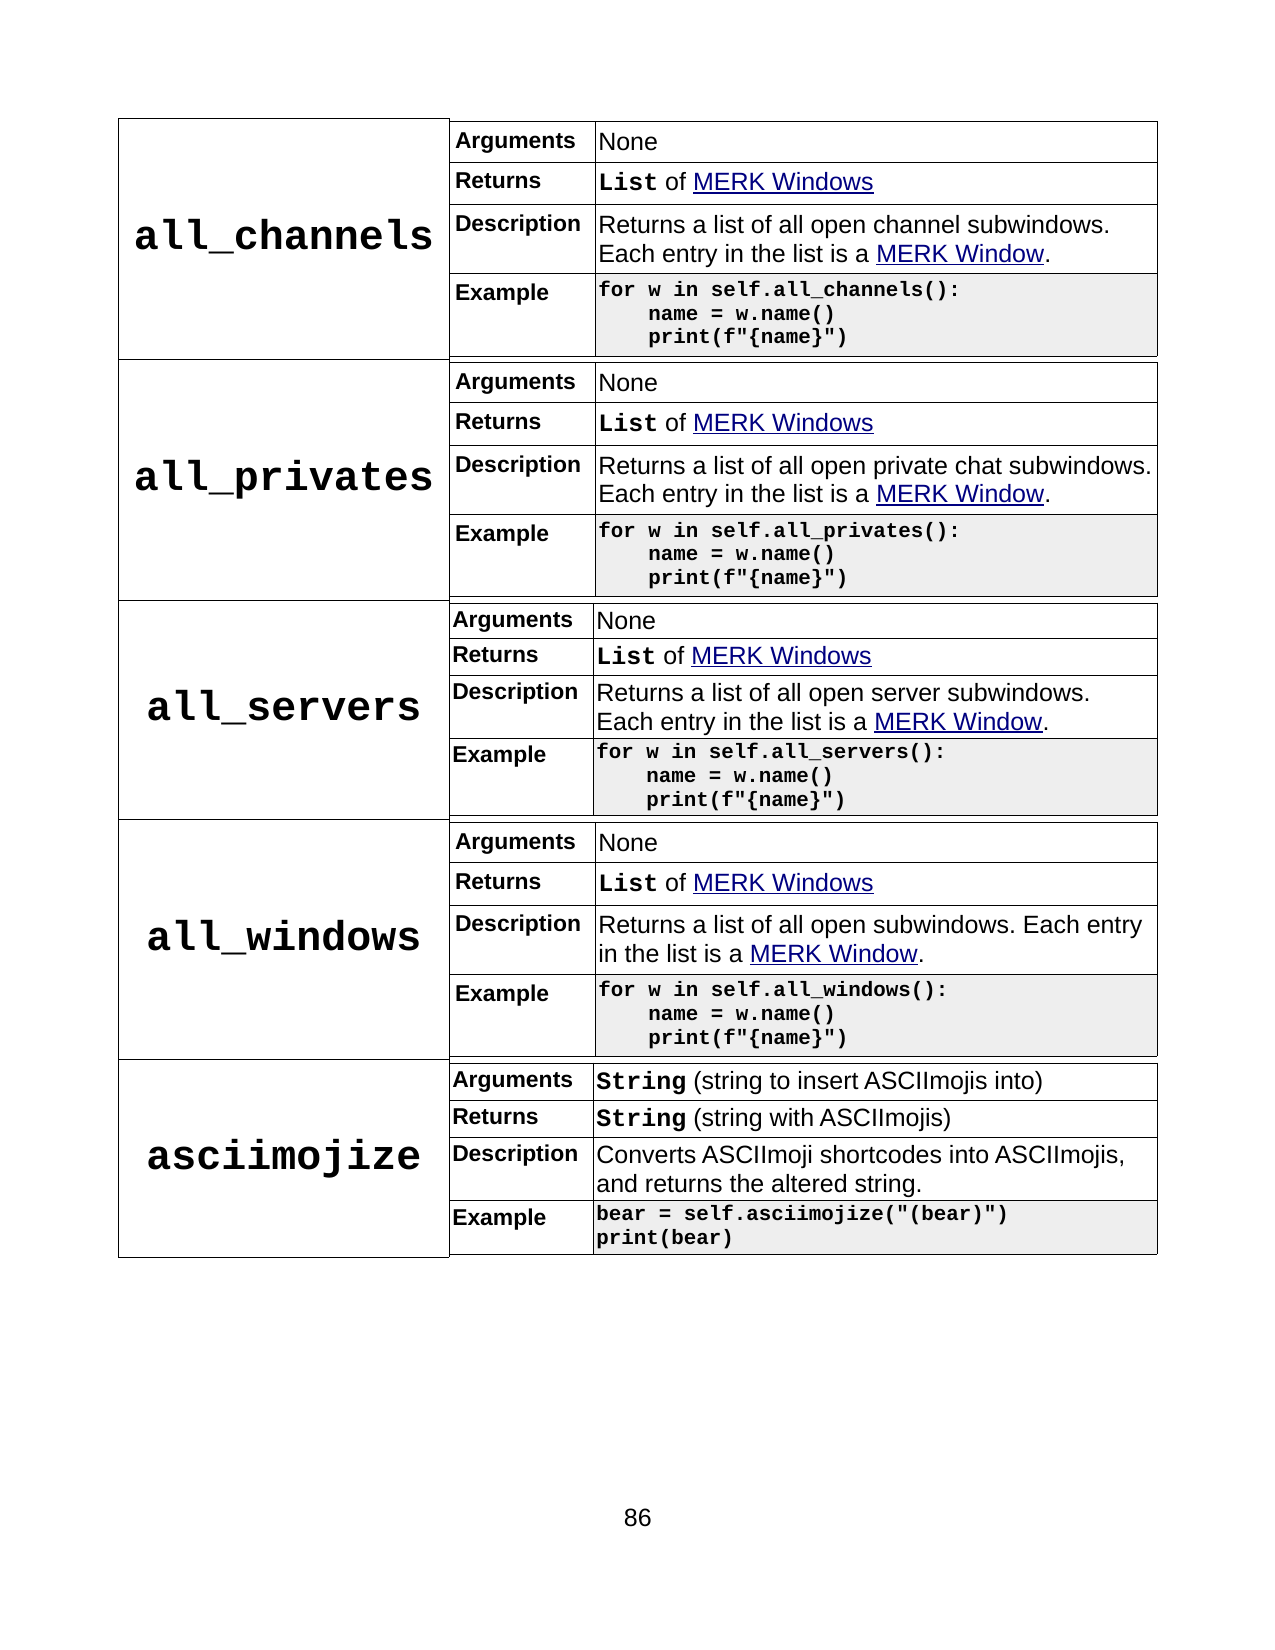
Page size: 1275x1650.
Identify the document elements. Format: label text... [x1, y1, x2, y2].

table_cell Description [450, 1138, 593, 1200]
table_cell Returns a list of all open private chat subwindows. Each entry in the list is a MERK Window. [596, 446, 1157, 514]
table_cell all_privates [119, 360, 449, 599]
table_header Arguments [450, 363, 595, 402]
table_cell all_servers [119, 601, 449, 819]
table_cell bear = self.asciimojize("(bear)") print(bear) [594, 1201, 1157, 1254]
table_cell Converts ASCIImoji shortcodes into ASCIImojis, and returns the altered string. [594, 1138, 1157, 1200]
table_header None [594, 604, 1157, 638]
table_header Arguments [450, 122, 595, 162]
table_cell [450, 1059, 1157, 1063]
table_cell Returns a list of all open server subwindows. Each entry in the list is a MERK Window. [594, 676, 1157, 738]
table_cell Returns [450, 403, 595, 445]
table_cell Returns a list of all open channel subwindows. Each entry in the list is a MERK Window. [596, 205, 1157, 273]
table_cell Description [450, 906, 595, 974]
table_cell Returns a list of all open subwindows. Each entry in the list is a MERK Window. [596, 906, 1157, 974]
table_cell Description [450, 446, 595, 514]
table_cell all_windows [119, 820, 449, 1059]
table_cell Example [450, 515, 595, 596]
table_cell String (string with ASCIImojis) [594, 1101, 1157, 1137]
table_header String (string to insert ASCIImojis into) [594, 1064, 1157, 1099]
table_cell List of MERK Windows [596, 403, 1157, 445]
table_cell for w in self.all_windows(): name = w.name() print(f"{name}") [596, 975, 1157, 1056]
table_cell asciimojize [119, 1060, 449, 1257]
table_cell List of MERK Windows [596, 863, 1157, 904]
table_cell Returns [450, 1101, 593, 1137]
table_header Arguments [450, 1064, 593, 1099]
table_header None [596, 122, 1157, 162]
table_cell Example [450, 739, 593, 815]
table_cell Returns [450, 163, 595, 204]
table_cell List of MERK Windows [594, 639, 1157, 675]
table_header None [596, 823, 1157, 862]
table_cell for w in self.all_privates(): name = w.name() print(f"{name}") [596, 515, 1157, 596]
table_cell Example [450, 975, 595, 1056]
table_cell Description [450, 676, 593, 738]
table_cell for w in self.all_servers(): name = w.name() print(f"{name}") [594, 739, 1157, 815]
table_cell Description [450, 205, 595, 273]
table_header None [596, 363, 1157, 402]
table_cell all_channels [119, 119, 449, 359]
table_header Arguments [450, 604, 593, 638]
table_cell Example [450, 1201, 593, 1254]
table_header Arguments [450, 823, 595, 862]
table_cell Returns [450, 639, 593, 675]
table_cell Returns [450, 863, 595, 904]
table_cell for w in self.all_channels(): name = w.name() print(f"{name}") [596, 274, 1157, 356]
table_cell List of MERK Windows [596, 163, 1157, 204]
table_cell Example [450, 274, 595, 356]
